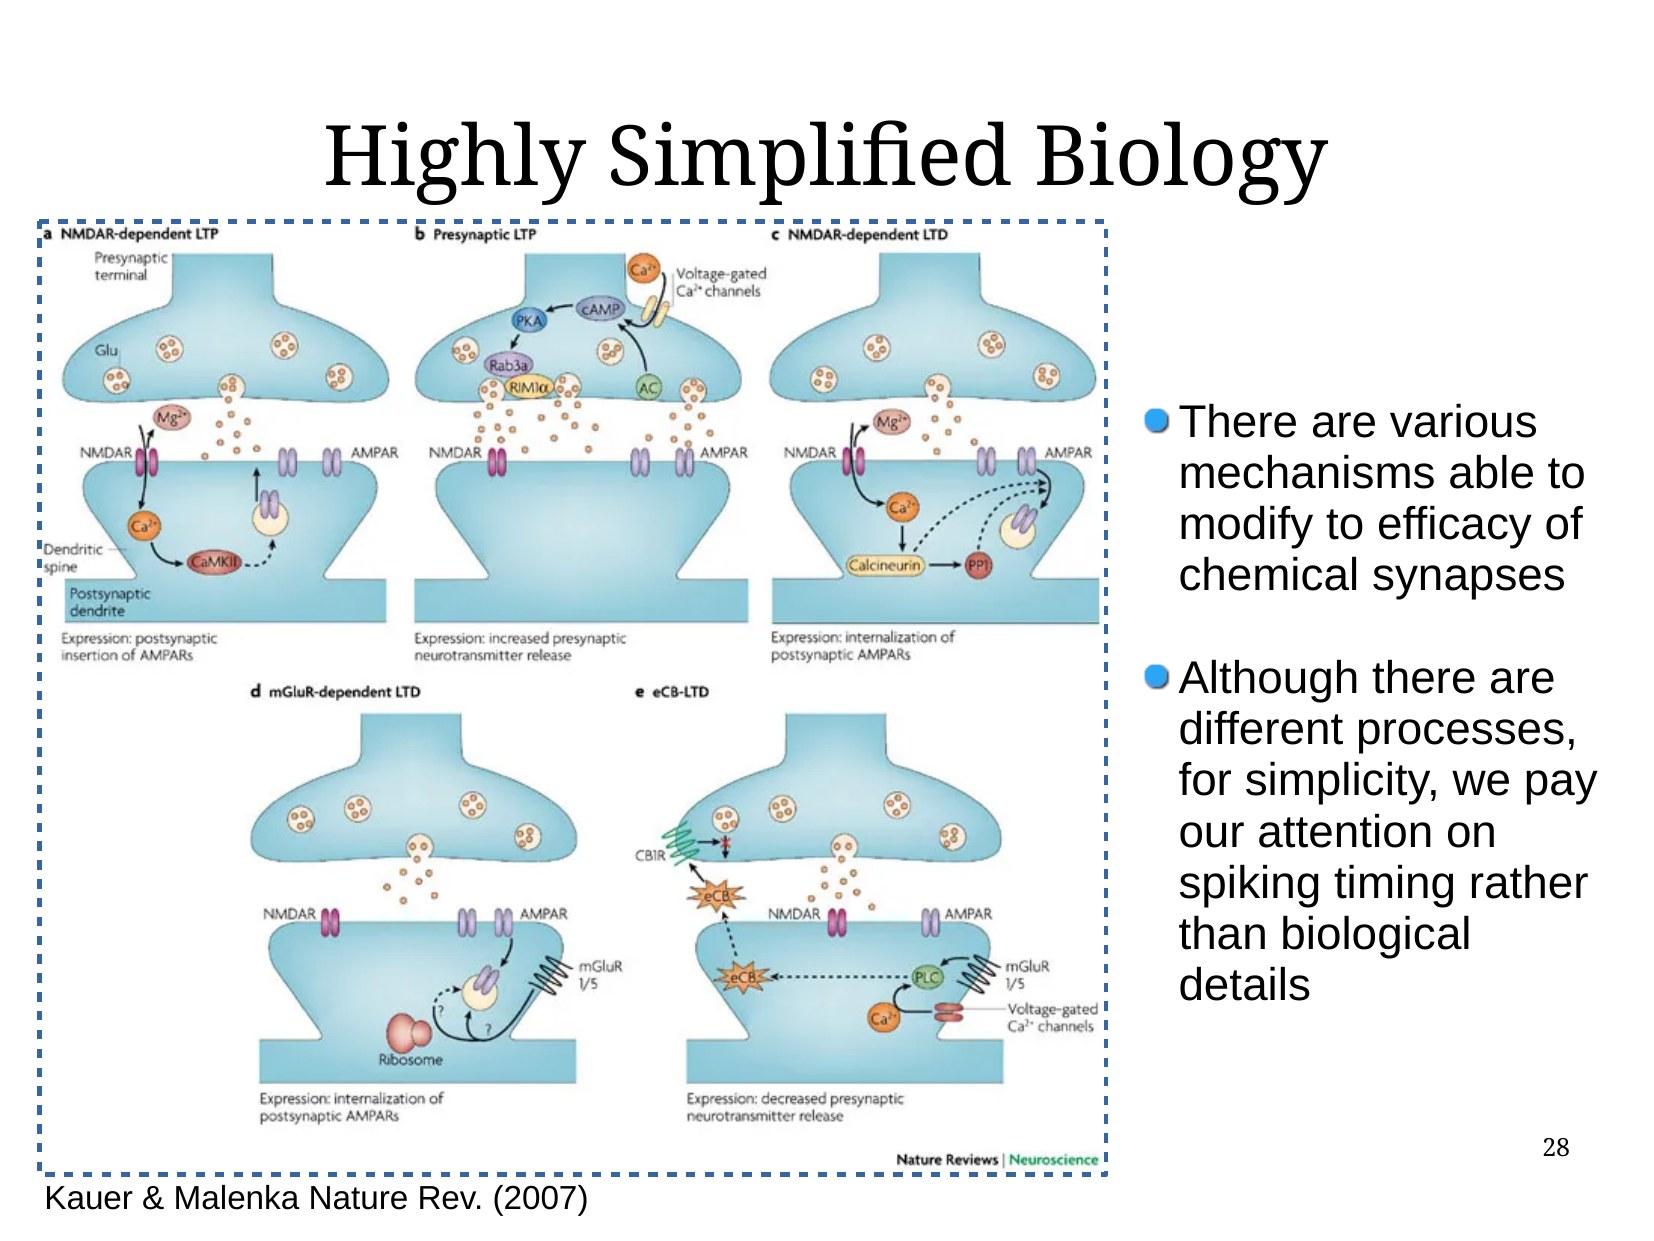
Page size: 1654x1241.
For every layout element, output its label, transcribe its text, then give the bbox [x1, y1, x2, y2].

picture [41, 223, 1104, 1173]
text_box Kauer & Malenka Nature Rev. (2007) [29, 1172, 681, 1230]
title Highly Simplified Biology [82, 49, 1571, 257]
text_box There are various mechanisms able to modify to efficacy of chemical synapses Although there are different processes, for simplicity, we pay our attention on spiking timing rather than biological details [1128, 388, 1624, 1019]
